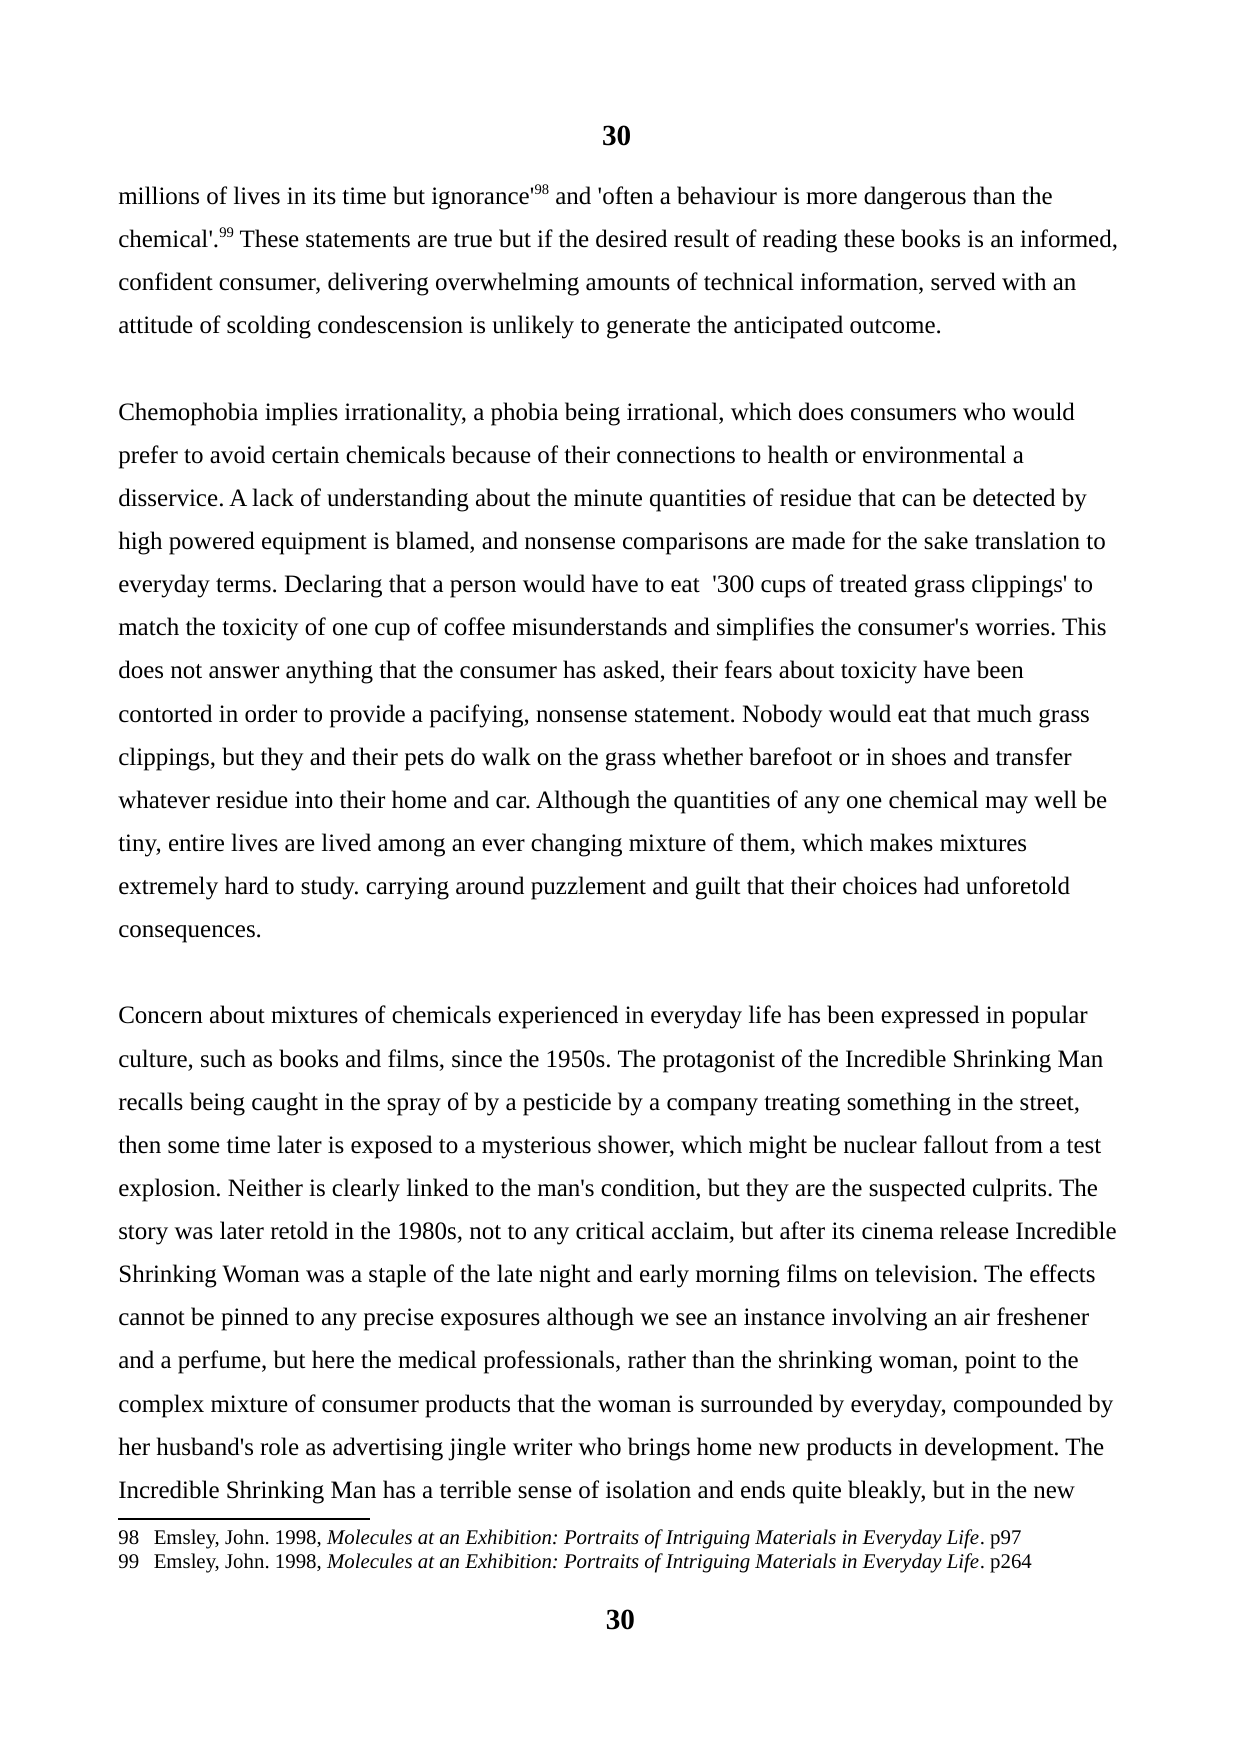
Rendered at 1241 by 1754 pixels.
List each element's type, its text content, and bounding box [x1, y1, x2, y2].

text millions of lives in its time but ignorance' and 'often a behaviour is more dangerous than the chemical'. These statements are true but if the desired result of reading these books is an informed, confident consumer, delivering overwhelming amounts of technical information, served with an attitude of scolding condescension is unlikely to generate the anticipated outcome. [118, 181, 1122, 339]
text Emsley, John. 1998, Molecules at an Exhibition: Portraits of Intriguing Materials in Everyday Life. p264 [118, 1549, 1122, 1573]
text Emsley, John. 1998, Molecules at an Exhibition: Portraits of Intriguing Materials in Everyday Life. p97 [118, 1525, 1122, 1549]
text Concern about mixtures of chemicals experienced in everyday life has been expressed in popular culture, such as books and films, since the 1950s. The protagonist of the Incredible Shrinking Man recalls being caught in the spray of by a pesticide by a company treating something in the street, then some time later is exposed to a mysterious shower, which might be nuclear fallout from a test explosion. Neither is clearly linked to the man's condition, but they are the suspected culprits. The story was later retold in the 1980s, not to any critical acclaim, but after its cinema release Incredible Shrinking Woman was a staple of the late night and early morning films on television. The effects cannot be pinned to any precise exposures although we see an instance involving an air freshener and a perfume, but here the medical professionals, rather than the shrinking woman, point to the complex mixture of consumer products that the woman is surrounded by everyday, compounded by her husband's role as advertising jingle writer who brings home new products in development. The Incredible Shrinking Man has a terrible sense of isolation and ends quite bleakly, but in the new [118, 1001, 1122, 1504]
text Chemophobia implies irrationality, a phobia being irrational, which does consumers who would prefer to avoid certain chemicals because of their connections to health or environmental a disservice. A lack of understanding about the minute quantities of residue that can be detected by high powered equipment is blamed, and nonsense comparisons are made for the sake translation to everyday terms. Declaring that a person would have to eat '300 cups of treated grass clippings' to match the toxicity of one cup of coffee misunderstands and simplifies the consumer's worries. This does not answer anything that the consumer has asked, their fears about toxicity have been contorted in order to provide a pacifying, nonsense statement. Nobody would eat that much grass clippings, but they and their pets do walk on the grass whether barefoot or in shoes and transfer whatever residue into their home and car. Although the quantities of any one chemical may well be tiny, entire lives are lived among an ever changing mixture of them, which makes mixtures extremely hard to study. carrying around puzzlement and guilt that their choices had unforetold consequences. [118, 397, 1122, 943]
